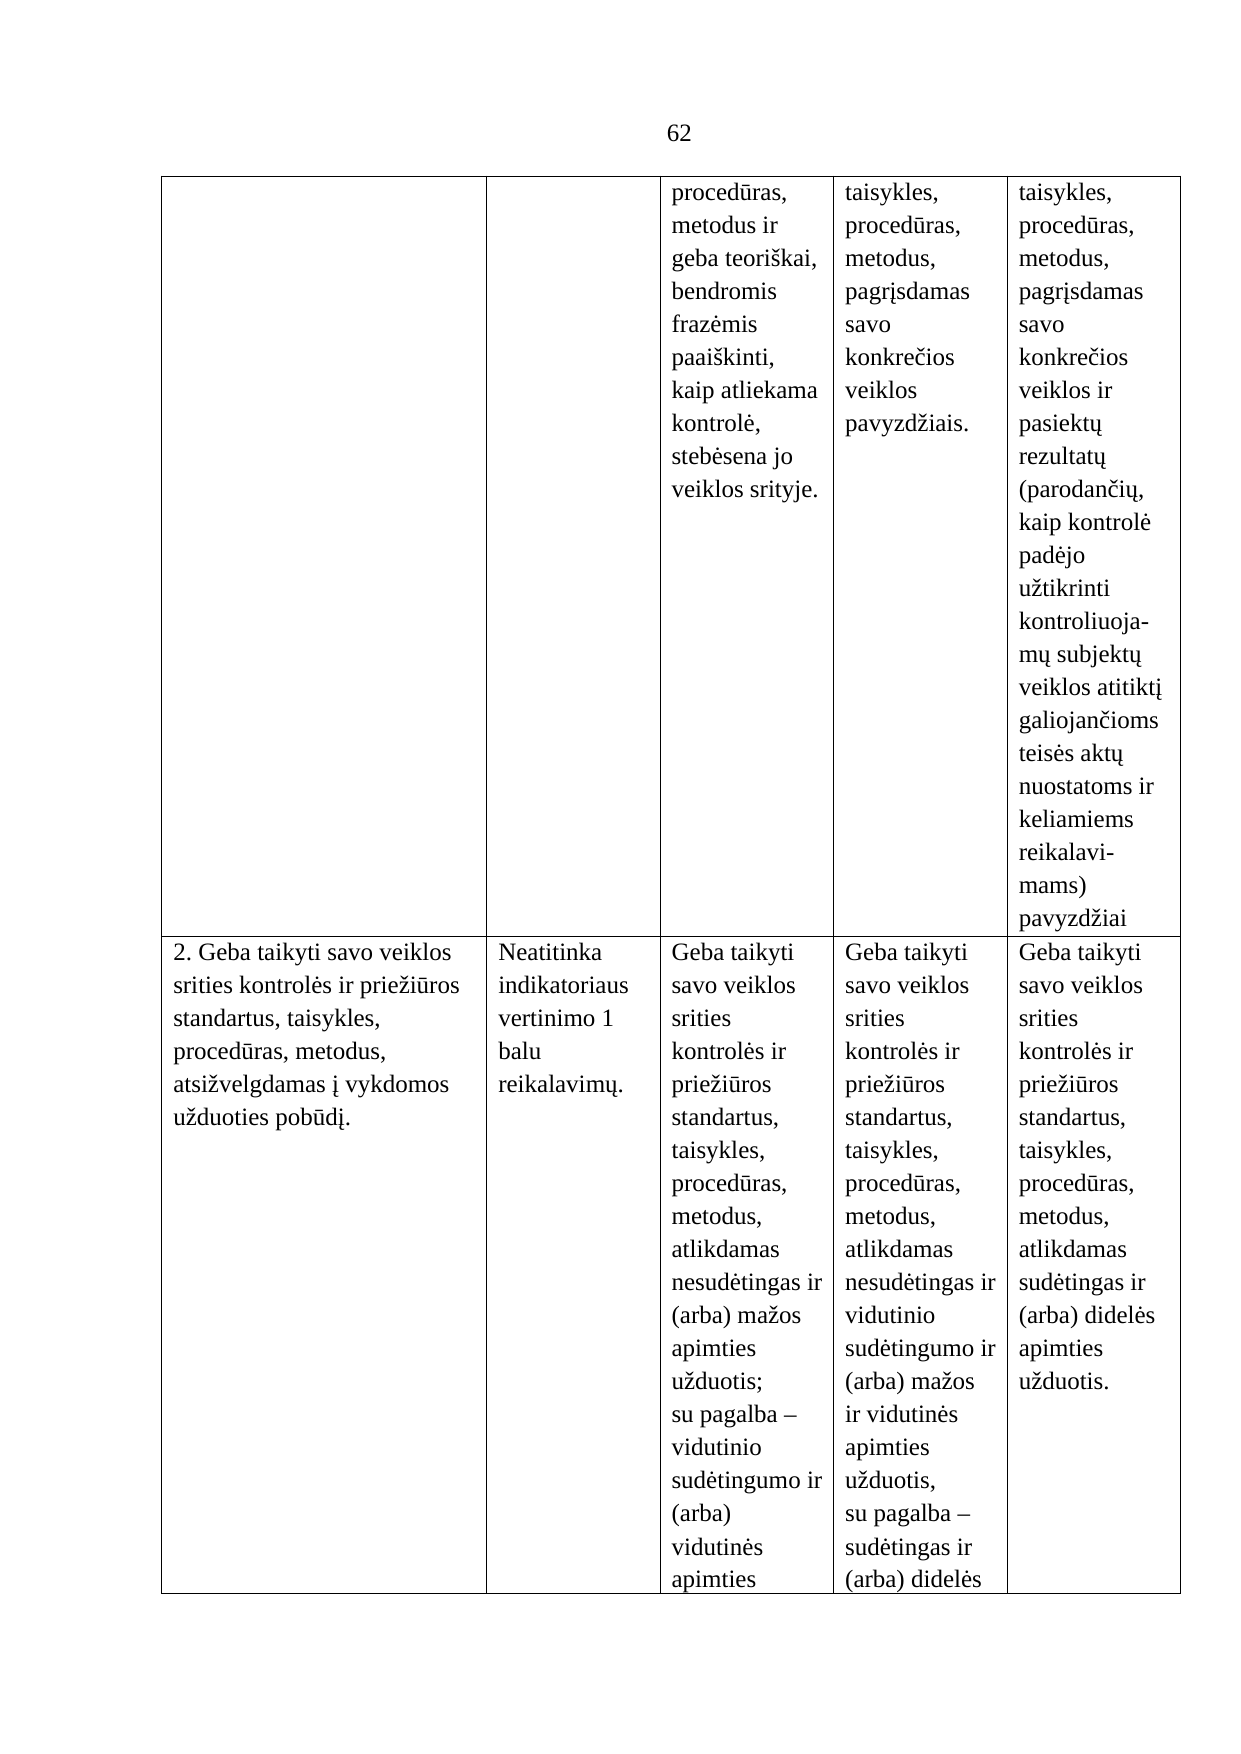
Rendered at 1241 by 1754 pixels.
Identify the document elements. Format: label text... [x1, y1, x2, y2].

table_cell Geba taikyti savo veiklos srities kontrolės ir priežiūros standartus, taisykles, procedūras, metodus, atlikdamas nesudėtingas ir vidutinio sudėtingumo ir (arba) mažos ir vidutinės apimties užduotis, su pagalba –sudėtingas ir (arba) didelės [834, 937, 1007, 1593]
table_cell 2. Geba taikyti savo veiklos srities kontrolės ir priežiūros standartus, taisykles, procedūras, metodus, atsižvelgdamas į vykdomos užduoties pobūdį. [162, 937, 486, 1593]
table_cell procedūras, metodus ir geba teoriškai, bendromis frazėmis paaiškinti, kaip atliekama kontrolė, stebėsena jo veiklos srityje. [661, 177, 833, 936]
table_cell Geba taikyti savo veiklos srities kontrolės ir priežiūros standartus, taisykles, procedūras, metodus, atlikdamas sudėtingas ir (arba) didelės apimties užduotis. [1008, 937, 1180, 1593]
table_cell [487, 177, 660, 936]
table_cell taisykles, procedūras, metodus, pagrįsdamas savo konkrečios veiklos pavyzdžiais. [834, 177, 1007, 936]
table_cell [162, 177, 486, 936]
table_cell Neatitinka indikatoriaus vertinimo 1 balu reikalavimų. [487, 937, 660, 1593]
table_cell Geba taikyti savo veiklos srities kontrolės ir priežiūros standartus, taisykles, procedūras, metodus, atlikdamas nesudėtingas ir (arba) mažos apimties užduotis; su pagalba –vidutinio sudėtingumo ir (arba) vidutinės apimties [661, 937, 833, 1593]
table_cell taisykles, procedūras, metodus, pagrįsdamas savo konkrečios veiklos ir pasiektų rezultatų (parodančių, kaip kontrolė padėjo užtikrinti kontroliuoja-mų subjektų veiklos atitiktį galiojančioms teisės aktų nuostatoms ir keliamiems reikalavi-mams) pavyzdžiai [1008, 177, 1180, 936]
